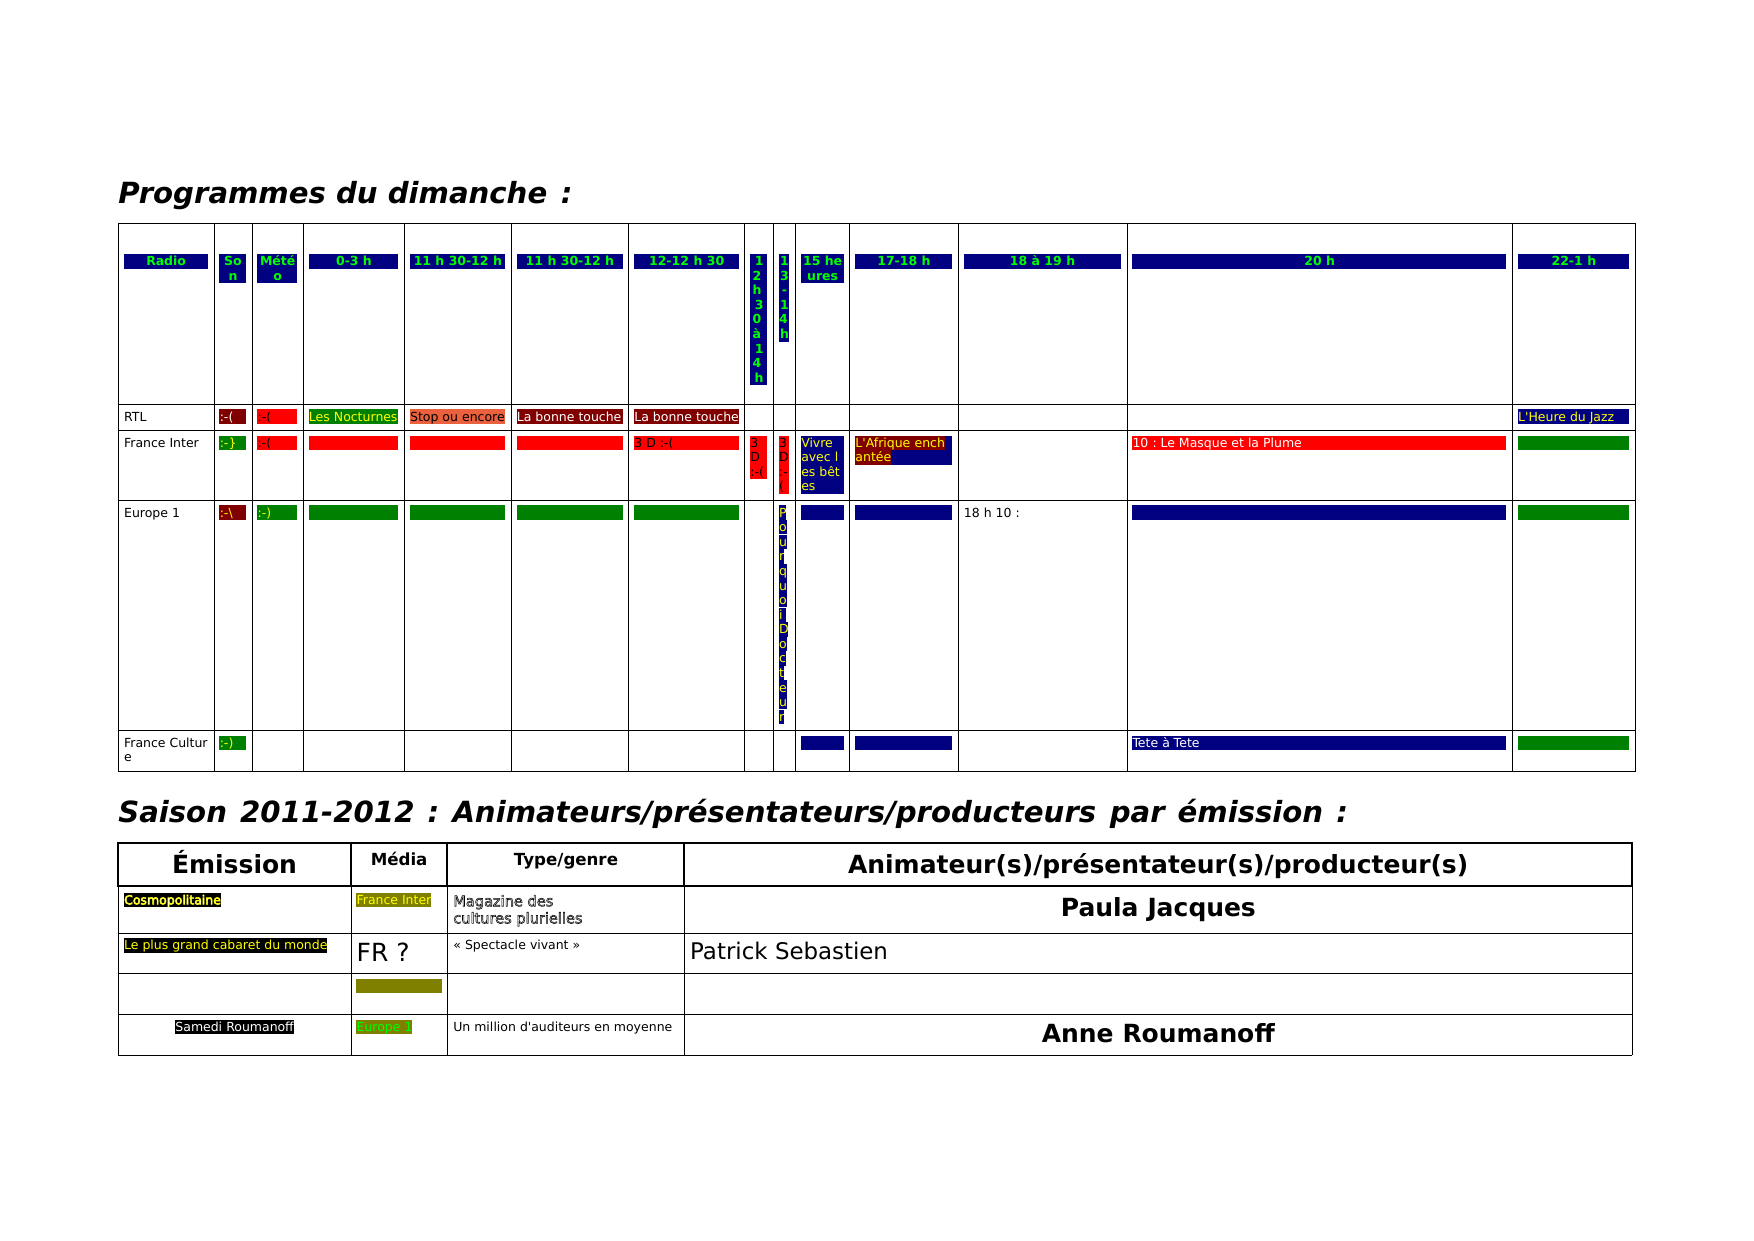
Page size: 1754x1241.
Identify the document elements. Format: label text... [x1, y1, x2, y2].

table_cell [1513, 501, 1635, 730]
table_cell [745, 501, 773, 730]
table_cell :-\ [215, 501, 252, 730]
table_cell L'Heure du Jazz [1513, 405, 1635, 430]
table_cell Patrick Sebastien [685, 934, 1632, 973]
table_cell Pourquoi Docteur [774, 501, 795, 730]
table_cell Vivre avec les bêtes [796, 431, 849, 499]
table_cell FR ? [352, 934, 447, 973]
table_cell [685, 974, 1632, 1014]
table_cell 3 D :-( [774, 431, 795, 499]
table_cell [629, 731, 744, 771]
table_cell France Inter [119, 431, 214, 499]
table_header 11 h 30-12 h [405, 224, 511, 403]
table_cell L'Afrique enchantée [850, 431, 958, 499]
table_cell 3 D :-( [629, 431, 744, 499]
table_header Émission [119, 844, 350, 885]
table_header 12-12 h 30 [629, 224, 744, 403]
table_header 20 h [1128, 224, 1512, 403]
table_cell [745, 405, 773, 430]
table_cell :-( [253, 431, 303, 499]
table_cell [796, 405, 849, 430]
table_cell Tete à Tete [1128, 731, 1512, 771]
table_cell [304, 731, 404, 771]
table_cell [448, 974, 684, 1014]
table_header Radio [119, 224, 214, 403]
table_header Média [352, 844, 446, 885]
table_cell [850, 731, 958, 771]
table_cell Le plus grand cabaret du monde [119, 934, 351, 973]
table_cell RTL [119, 405, 214, 430]
table_cell [774, 731, 795, 771]
table_cell [796, 731, 849, 771]
table_header Son [215, 224, 252, 403]
table_cell :-) [215, 731, 252, 771]
table_header 17-18 h [850, 224, 958, 403]
table_cell [405, 431, 511, 499]
table_cell Cosmopolitaine [119, 887, 351, 932]
table_cell [304, 501, 404, 730]
table_cell [850, 501, 958, 730]
table_cell [1513, 731, 1635, 771]
table_header 22-1 h [1513, 224, 1635, 403]
table_cell [405, 731, 511, 771]
table_cell Stop ou encore [405, 405, 511, 430]
table_cell 10 : Le Masque et la Plume [1128, 431, 1512, 499]
table_cell [850, 405, 958, 430]
table_cell Paula Jacques [685, 887, 1632, 932]
table_cell [405, 501, 511, 730]
table_cell [1128, 405, 1512, 430]
table_cell [352, 974, 447, 1014]
table_cell Anne Roumanoff [685, 1015, 1632, 1054]
table_header 13-14 h [774, 224, 795, 403]
table_cell [512, 731, 628, 771]
table_cell [119, 974, 351, 1014]
table_cell [304, 431, 404, 499]
table_cell [512, 431, 628, 499]
table_cell [512, 501, 628, 730]
table_header Animateur(s)/présentateur(s)/producteur(s) [685, 844, 1631, 885]
table_cell [629, 501, 744, 730]
table_cell :-( [215, 405, 252, 430]
table_header Météo [253, 224, 303, 403]
table_header 12 h 30 à 14 h [745, 224, 773, 403]
table_cell Europe 1 [119, 501, 214, 730]
table_cell [959, 405, 1127, 430]
table_cell Europe 1 [352, 1015, 447, 1054]
table_cell 3 D :-( [745, 431, 773, 499]
table_cell [796, 501, 849, 730]
table_cell France Culture [119, 731, 214, 771]
table_cell Samedi Roumanoff [119, 1015, 351, 1054]
table_cell La bonne touche [512, 405, 628, 430]
table_cell [1128, 501, 1512, 730]
table_cell La bonne touche [629, 405, 744, 430]
table_cell Magazine des cultures plurielles [448, 887, 684, 932]
table_cell [1513, 431, 1635, 499]
table_cell France Inter [352, 887, 447, 932]
table_header Type/genre [448, 844, 683, 885]
table_cell :-) [253, 501, 303, 730]
table_cell :-( [253, 405, 303, 430]
subtitle Programmes du dimanche : [118, 177, 1636, 211]
table_cell [774, 405, 795, 430]
table_cell [959, 731, 1127, 771]
table_cell « Spectacle vivant » [448, 934, 684, 973]
table_header 18 à 19 h [959, 224, 1127, 403]
table_header 0-3 h [304, 224, 404, 403]
subtitle Saison 2011-2012 : Animateurs/présentateurs/producteurs par émission : [118, 796, 1636, 830]
table_cell 18 h 10 : [959, 501, 1127, 730]
table_header 15 heures [796, 224, 849, 403]
table_cell [959, 431, 1127, 499]
table_cell Un million d'auditeurs en moyenne [448, 1015, 684, 1054]
table_cell :-} [215, 431, 252, 499]
table_cell Les Nocturnes [304, 405, 404, 430]
table_cell [745, 731, 773, 771]
table_header 11 h 30-12 h [512, 224, 628, 403]
table_cell [253, 731, 303, 771]
